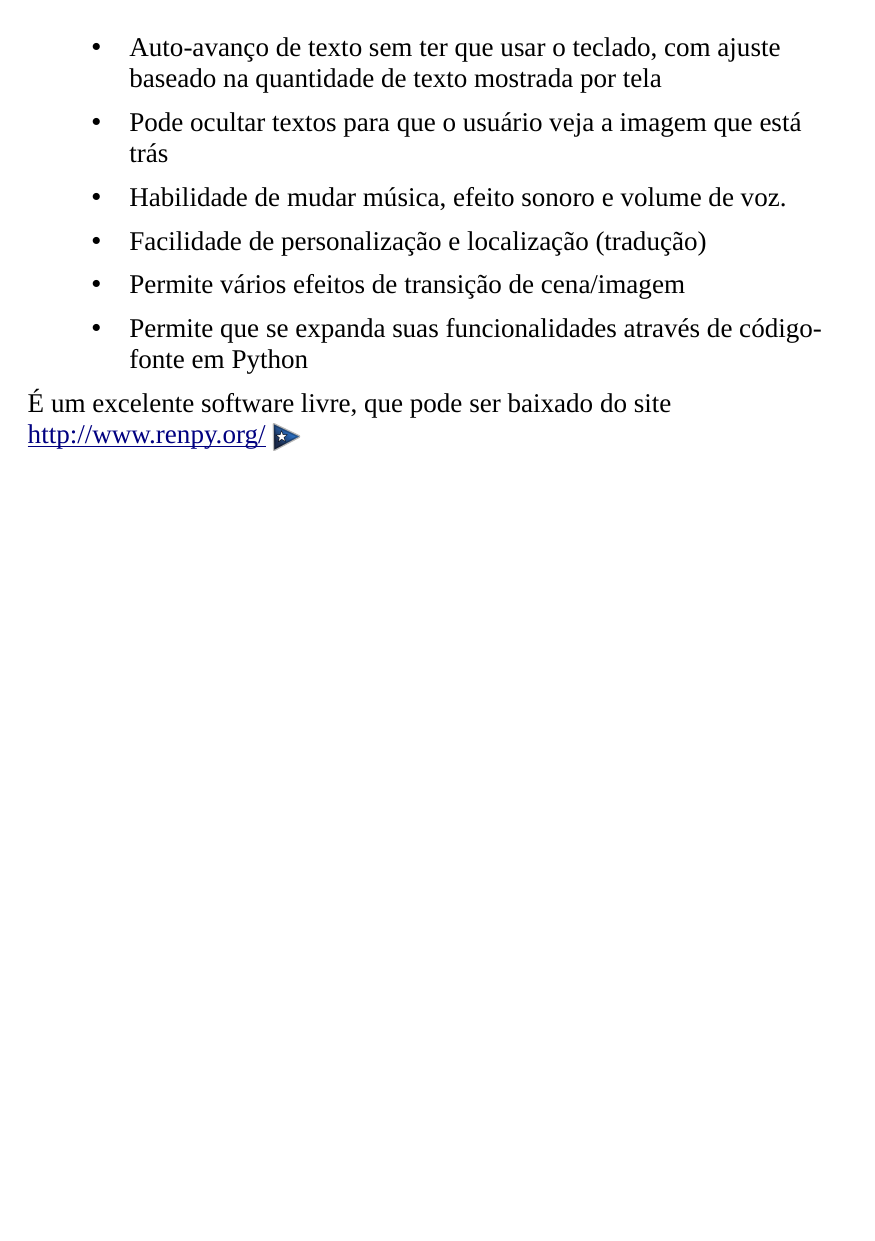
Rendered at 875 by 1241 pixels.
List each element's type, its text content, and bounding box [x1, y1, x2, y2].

picture [272, 423, 301, 451]
text É um excelente software livre, que pode ser baixado do site http://www.renpy.org/ [27, 387, 832, 450]
list Facilidade de personalização e localização (tradução) [92, 225, 832, 256]
list Habilidade de mudar música, efeito sonoro e volume de voz. [92, 181, 832, 212]
list Permite vários efeitos de transição de cena/imagem [92, 268, 832, 300]
list Permite que se expanda suas funcionalidades através de código-fonte em Python [92, 312, 832, 375]
list Auto-avanço de texto sem ter que usar o teclado, com ajuste baseado na quantidade de texto mostrada por tela [92, 31, 832, 94]
list Pode ocultar textos para que o usuário veja a imagem que está trás [92, 106, 832, 168]
